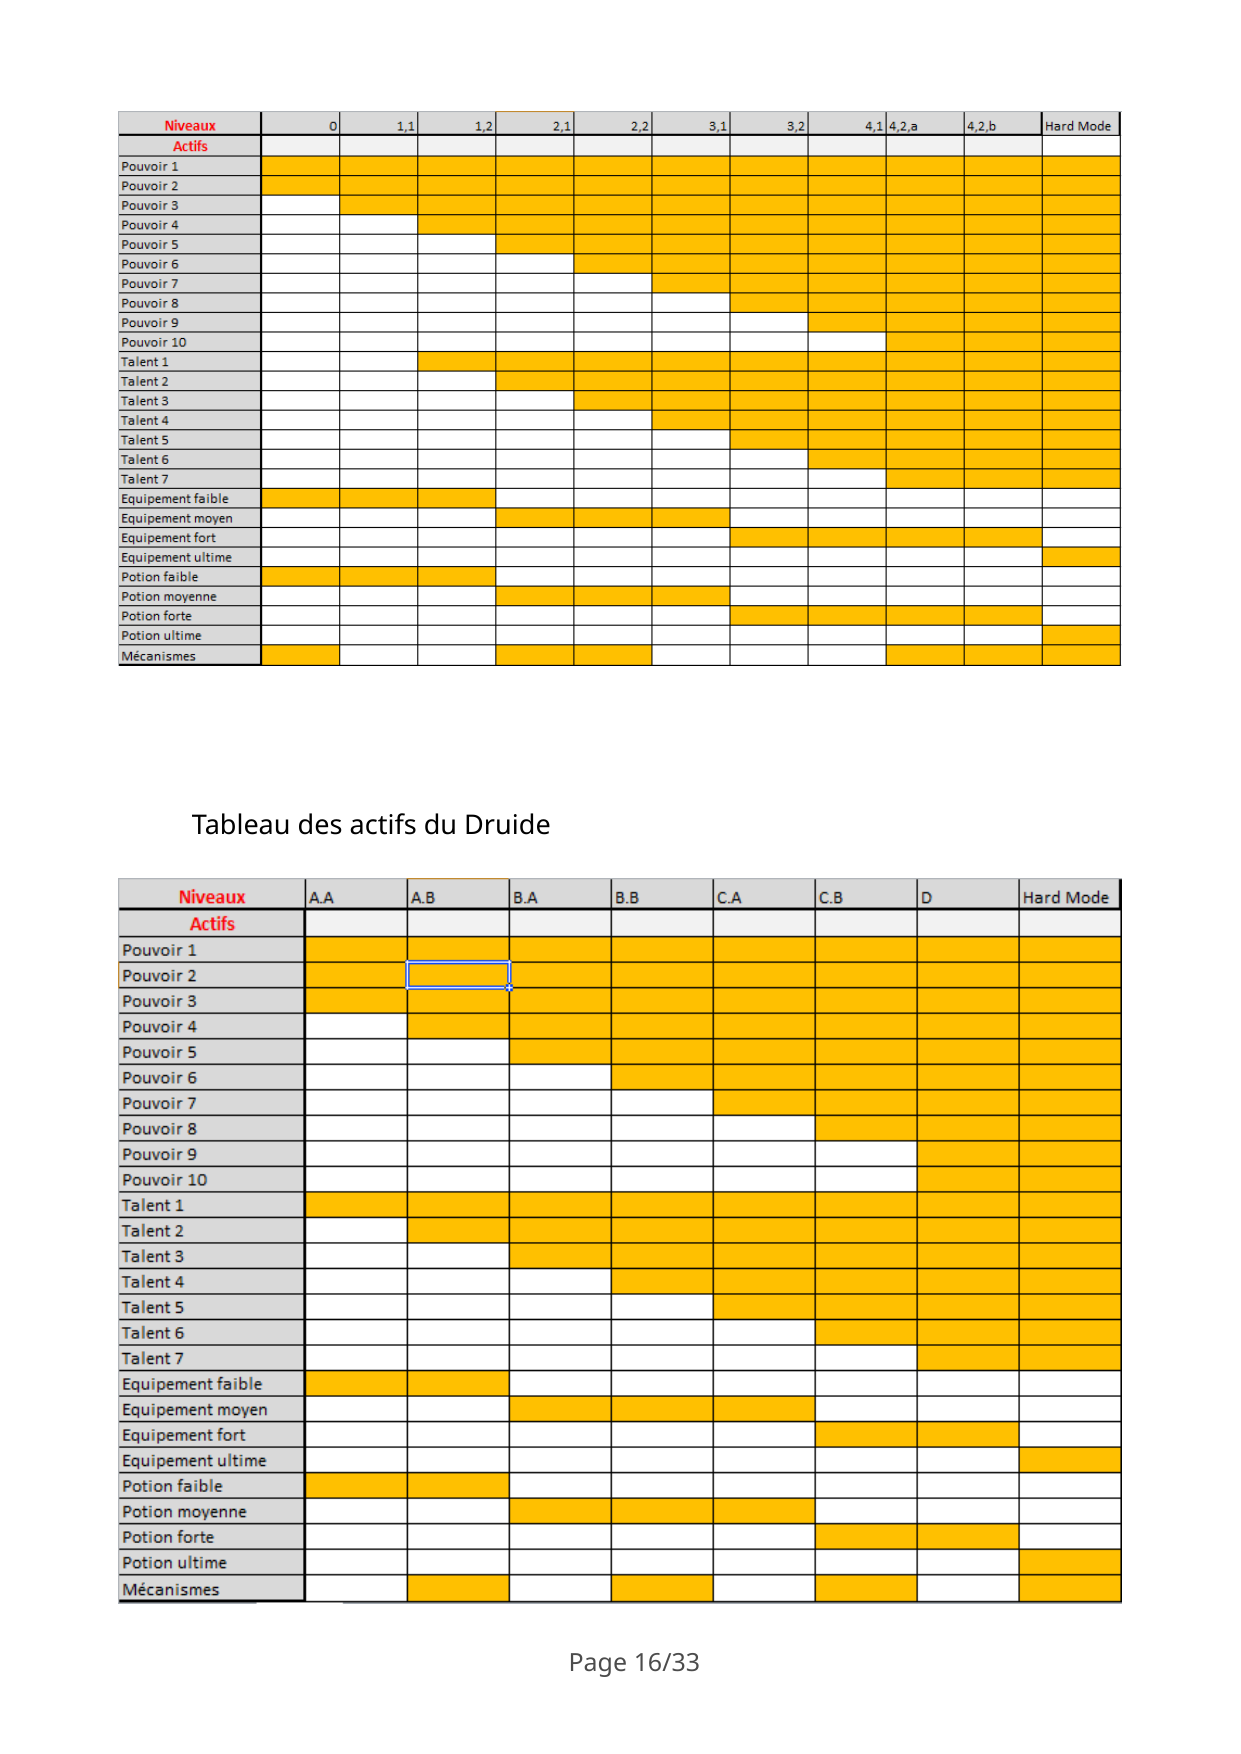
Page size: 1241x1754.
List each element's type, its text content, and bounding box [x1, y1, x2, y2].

text Tableau des actifs du Druide [118, 805, 1122, 842]
picture [118, 111, 1122, 666]
picture [118, 878, 1122, 1604]
